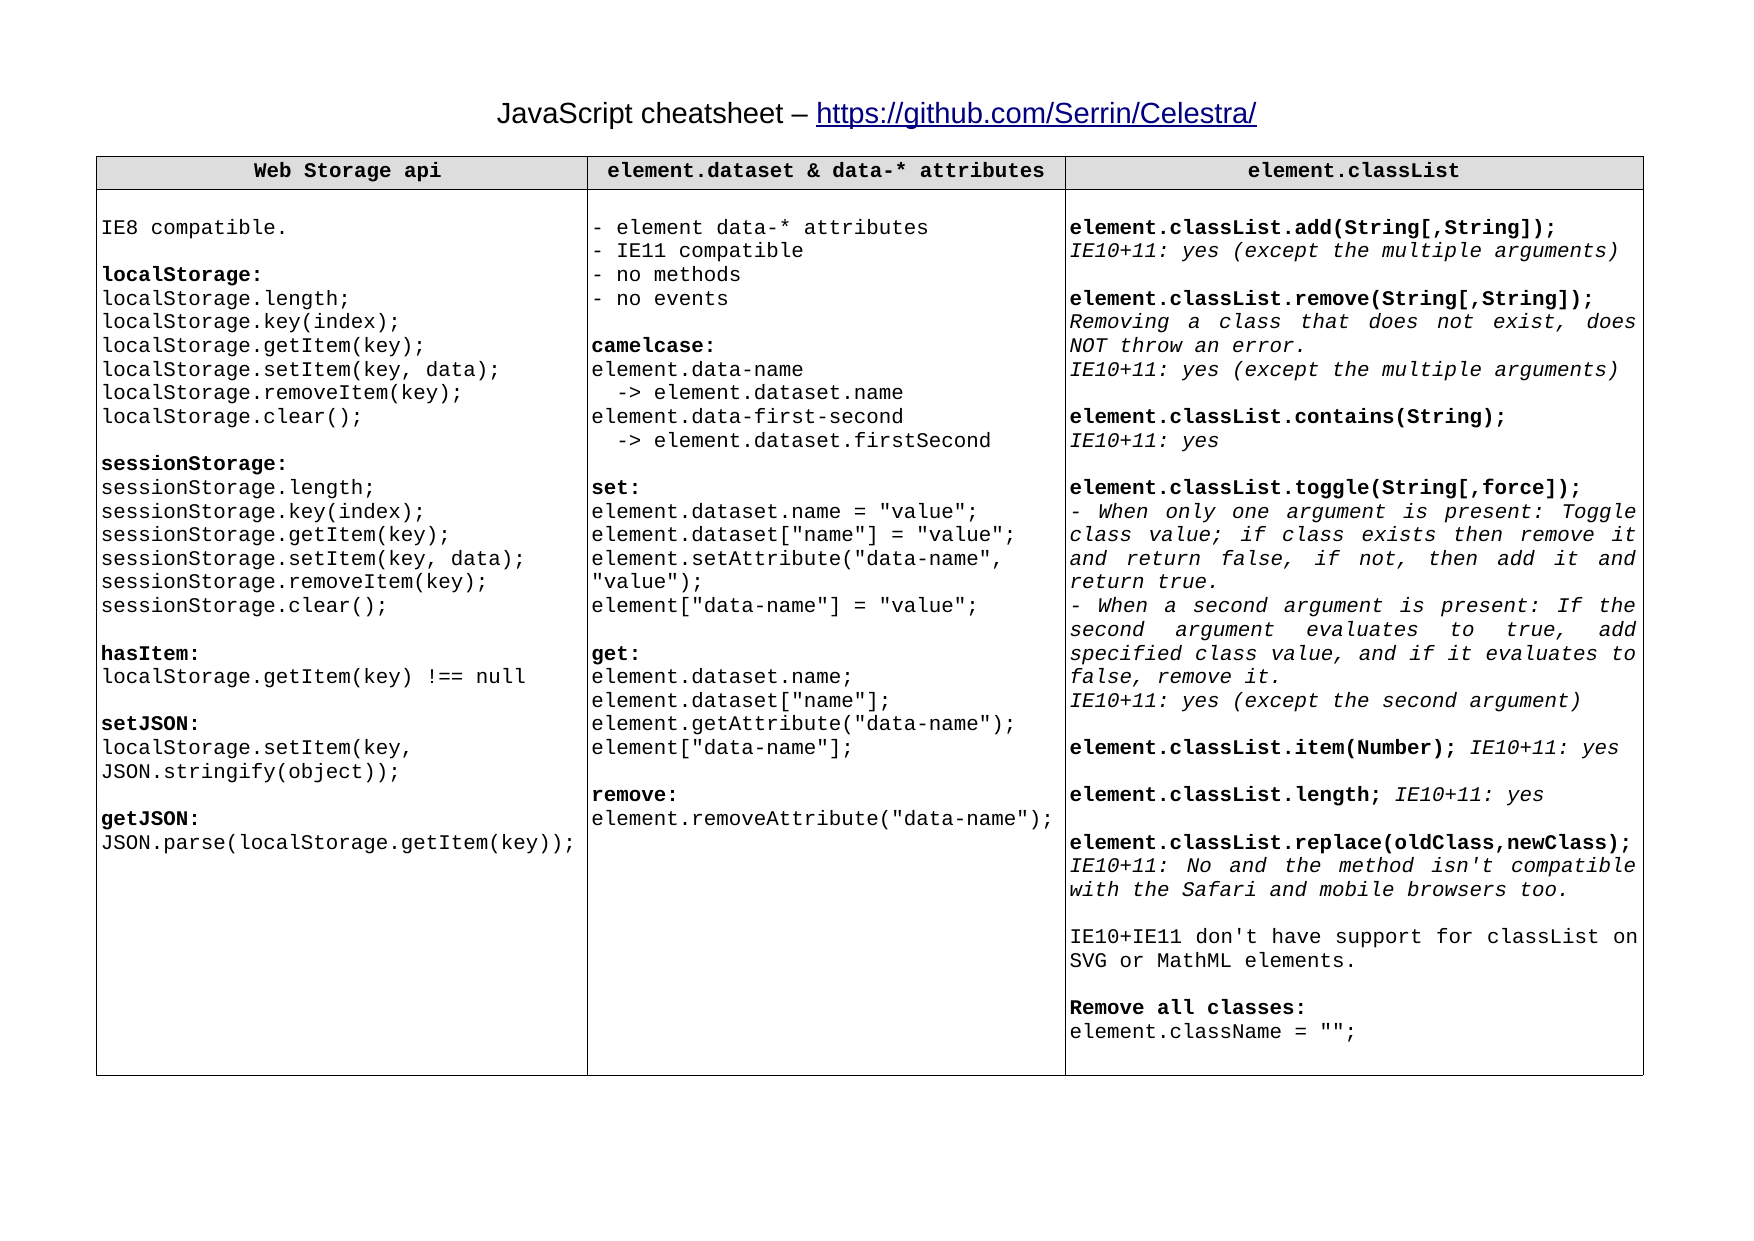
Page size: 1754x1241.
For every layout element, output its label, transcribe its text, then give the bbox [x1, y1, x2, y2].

table_header element.classList [1066, 157, 1643, 189]
table_header Web Storage api [97, 157, 587, 189]
table_cell IE8 compatible. localStorage: localStorage.length; localStorage.key(index); localStorage.getItem(key); localStorage.setItem(key, data); localStorage.removeItem(key); localStorage.clear(); sessionStorage: sessionStorage.length; sessionStorage.key(index); sessionStorage.getItem(key); sessionStorage.setItem(key, data); sessionStorage.removeItem(key); sessionStorage.clear(); hasItem: localStorage.getItem(key) !== null setJSON: localStorage.setItem(key, JSON.stringify(object)); getJSON: JSON.parse(localStorage.getItem(key)); [97, 190, 587, 1075]
table_cell - element data-* attributes - IE11 compatible - no methods - no events camelcase: element.data-name -> element.dataset.name element.data-first-second -> element.dataset.firstSecond set: element.dataset.name = "value"; element.dataset["name"] = "value"; element.setAttribute("data-name", "value"); element["data-name"] = "value"; get: element.dataset.name; element.dataset["name"]; element.getAttribute("data-name"); element["data-name"]; remove: element.removeAttribute("data-name"); [588, 190, 1065, 1075]
table_cell element.classList.add(String[,String]); IE10+11: yes (except the multiple arguments) element.classList.remove(String[,String]); Removing a class that does not exist, does NOT throw an error. IE10+11: yes (except the multiple arguments) element.classList.contains(String); IE10+11: yes element.classList.toggle(String[,force]); - When only one argument is present: Toggle class value; if class exists then remove it and return false, if not, then add it and return true. - When a second argument is present: If the second argument evaluates to true, add specified class value, and if it evaluates to false, remove it. IE10+11: yes (except the second argument) element.classList.item(Number); IE10+11: yes element.classList.length; IE10+11: yes element.classList.replace(oldClass,newClass); IE10+11: No and the method isn't compatible with the Safari and mobile browsers too. IE10+IE11 don't have support for classList on SVG or MathML elements. Remove all classes: element.className = ""; [1066, 190, 1643, 1075]
text JavaScript cheatsheet – https://github.com/Serrin/Celestra/ [96, 96, 1657, 129]
table_header element.dataset & data-* attributes [588, 157, 1065, 189]
